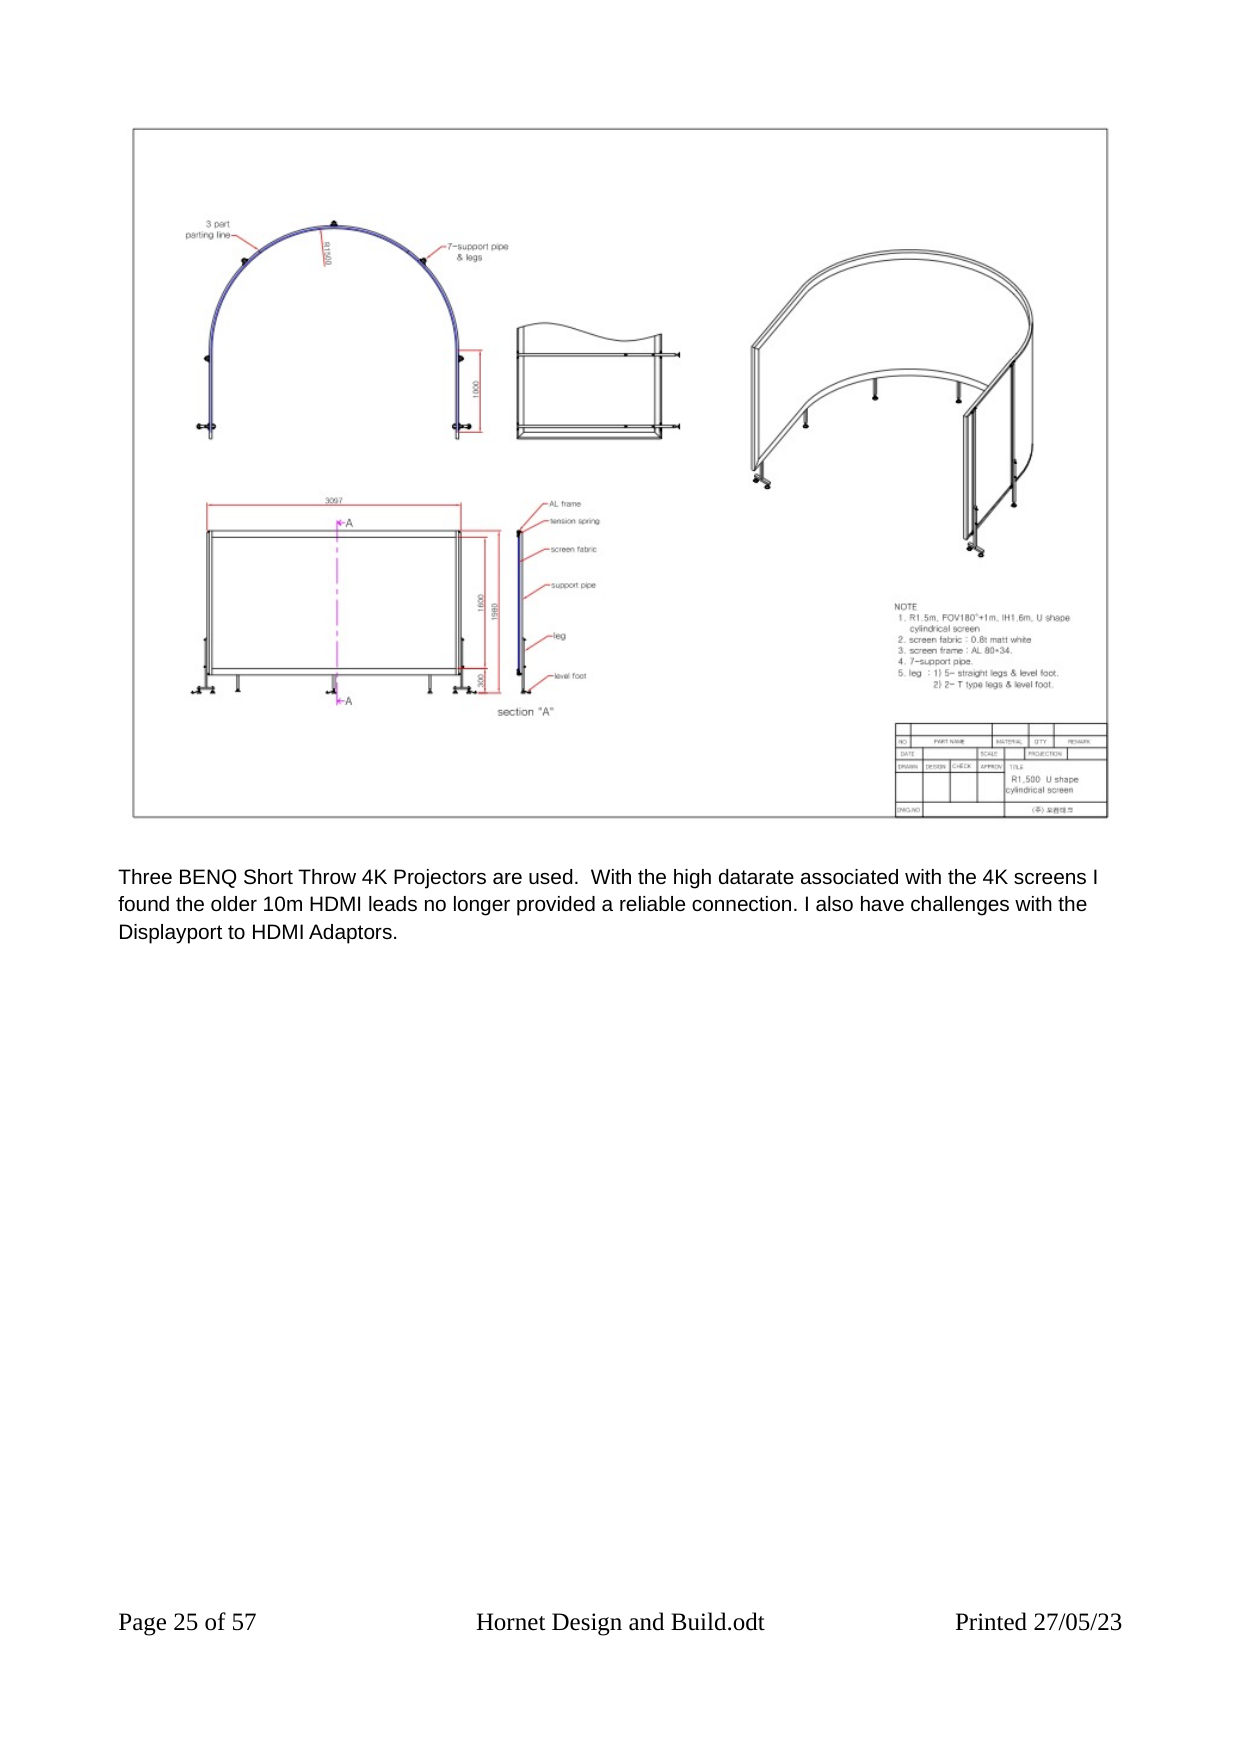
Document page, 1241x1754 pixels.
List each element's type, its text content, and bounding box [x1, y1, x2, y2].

text Three BENQ Short Throw 4K Projectors are used. With the high datarate associated with the 4K screens I found the older 10m HDMI leads no longer provided a reliable connection. I also have challenges with the Displayport to HDMI Adaptors. [118, 865, 1122, 944]
picture [118, 118, 1123, 828]
